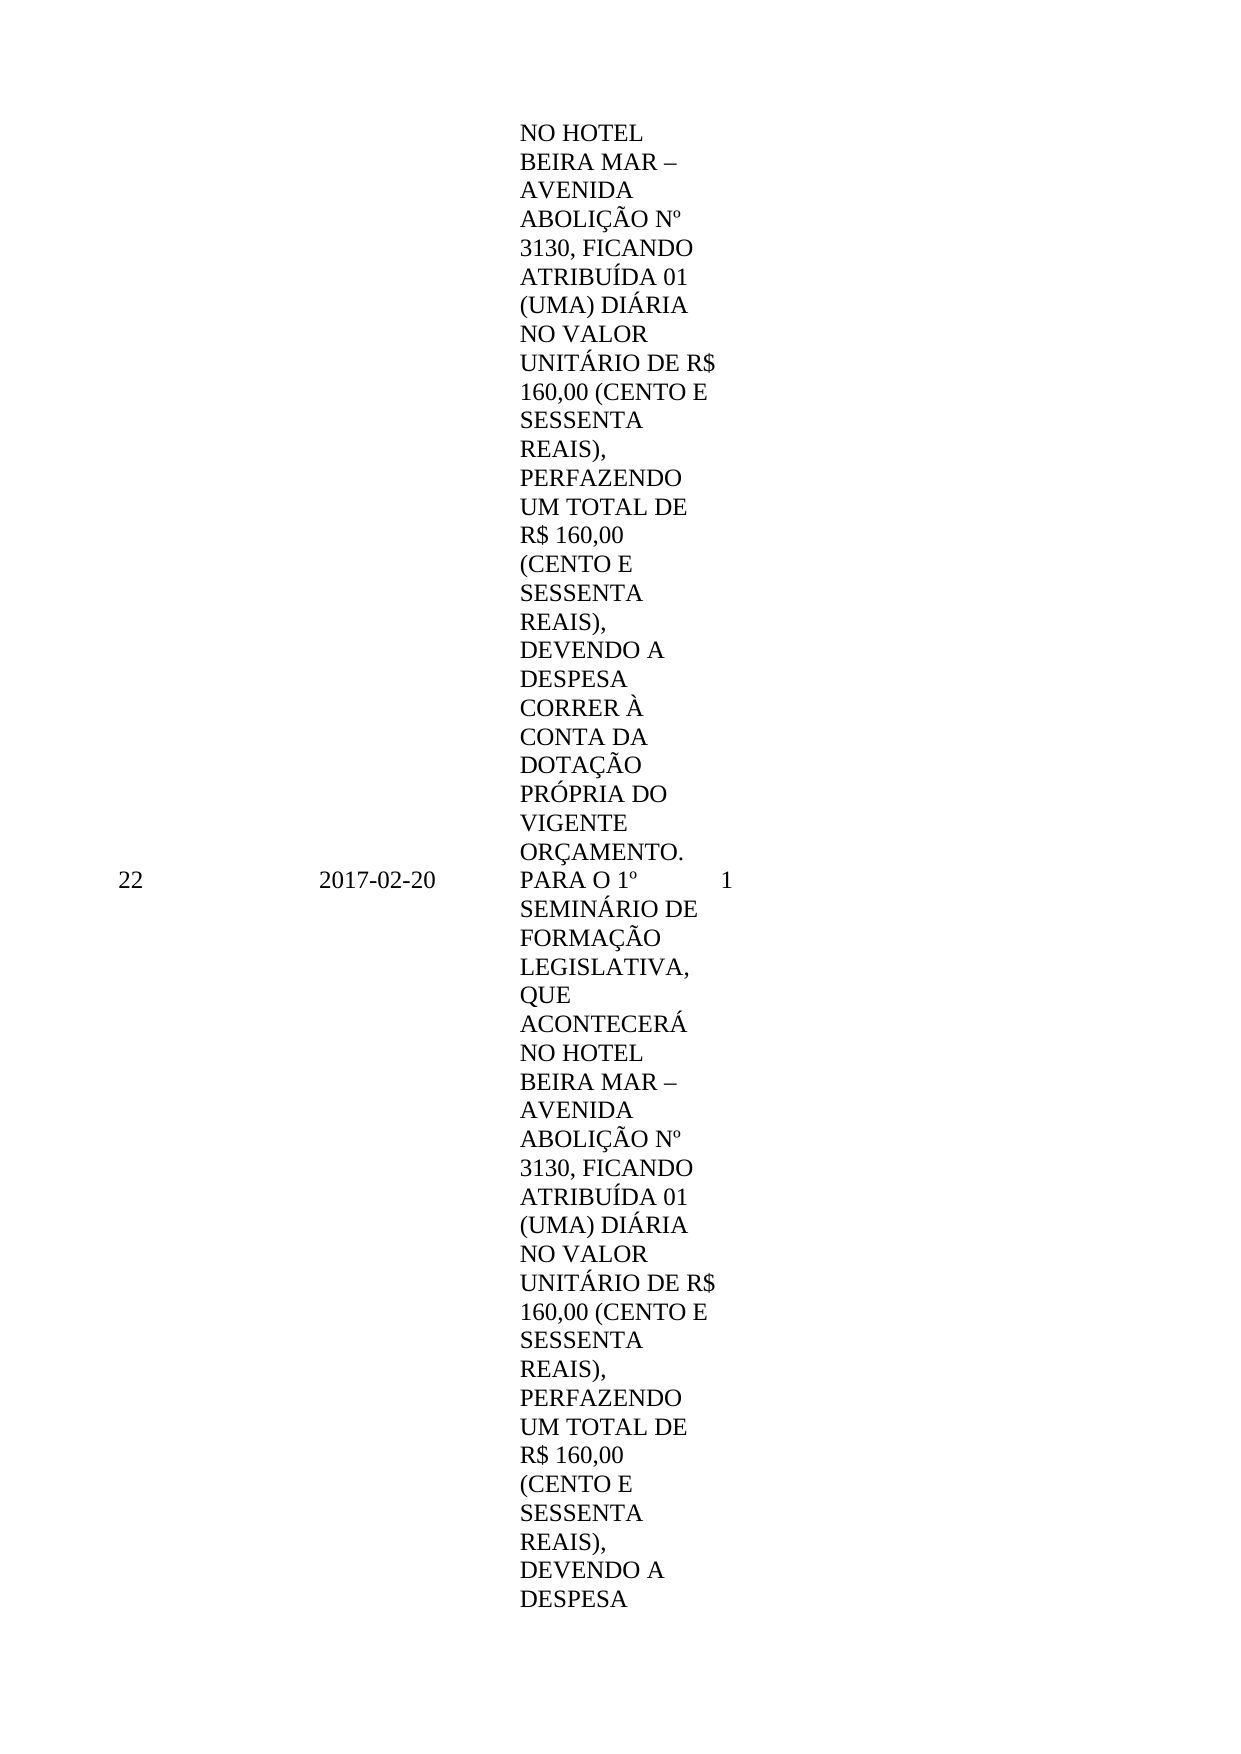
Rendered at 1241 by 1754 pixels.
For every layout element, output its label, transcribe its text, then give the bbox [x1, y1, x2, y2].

table_cell [921, 866, 1122, 1613]
table_cell [118, 118, 319, 866]
table_cell [720, 118, 921, 866]
table_cell PARA O 1º SEMINÁRIO DE FORMAÇÃO LEGISLATIVA, QUE ACONTECERÁ NO HOTEL BEIRA MAR – AVENIDA ABOLIÇÃO Nº 3130, FICANDO ATRIBUÍDA 01 (UMA) DIÁRIA NO VALOR UNITÁRIO DE R$ 160,00 (CENTO E SESSENTA REAIS), PERFAZENDO UM TOTAL DE R$ 160,00 (CENTO E SESSENTA REAIS), DEVENDO A DESPESA [520, 866, 720, 1613]
table_cell NO HOTEL BEIRA MAR – AVENIDA ABOLIÇÃO Nº 3130, FICANDO ATRIBUÍDA 01 (UMA) DIÁRIA NO VALOR UNITÁRIO DE R$ 160,00 (CENTO E SESSENTA REAIS), PERFAZENDO UM TOTAL DE R$ 160,00 (CENTO E SESSENTA REAIS), DEVENDO A DESPESA CORRER À CONTA DA DOTAÇÃO PRÓPRIA DO VIGENTE ORÇAMENTO. [520, 118, 720, 866]
table_cell [921, 118, 1122, 866]
table_cell [319, 118, 519, 866]
table_cell 1 [720, 866, 921, 1613]
table_cell 22 [118, 866, 319, 1613]
table_cell 2017-02-20 [319, 866, 519, 1613]
